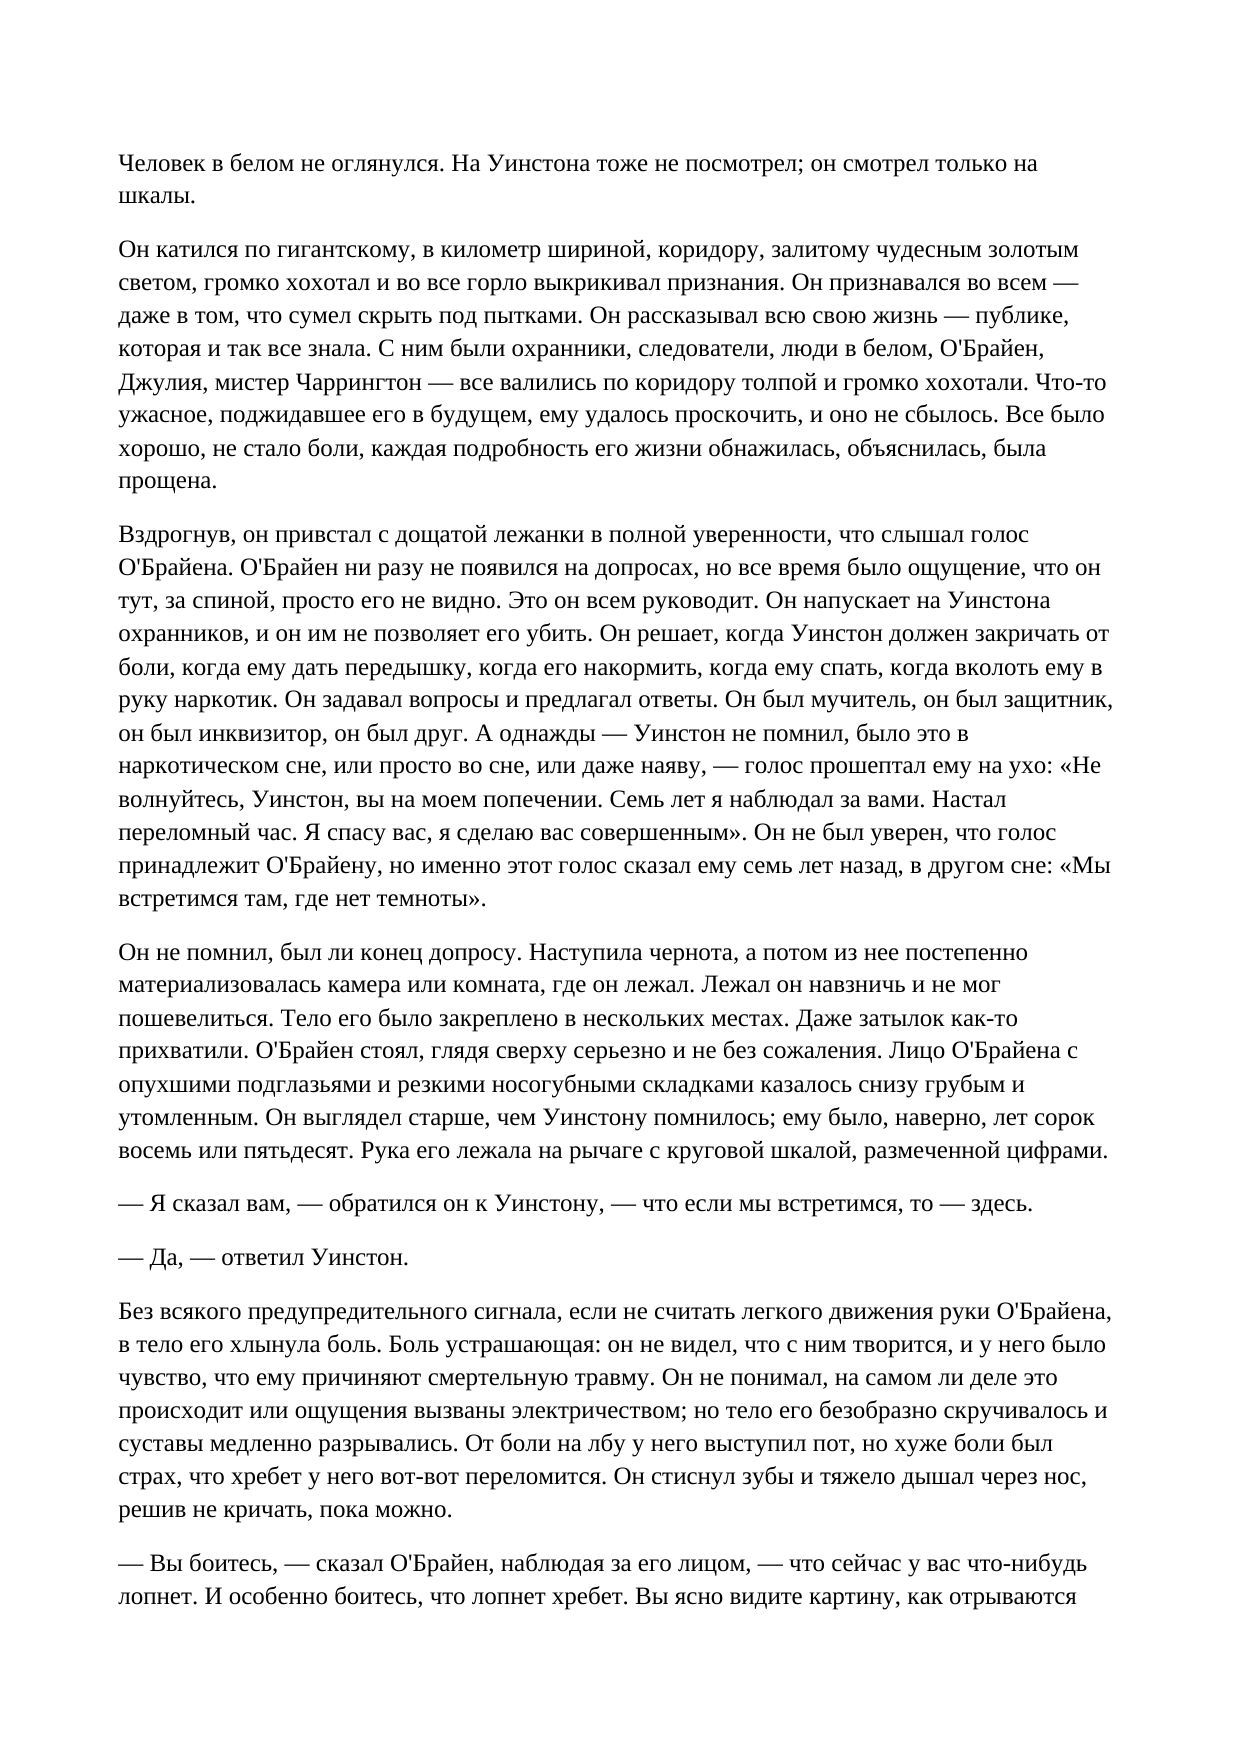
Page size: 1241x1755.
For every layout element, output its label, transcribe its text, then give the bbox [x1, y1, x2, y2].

text Человек в белом не оглянулся. На Уинстона тоже не посмотрел; он смотрел только на шкалы. [118, 148, 1122, 209]
text — Да, — ответил Уинстон. [118, 1242, 1122, 1271]
text Вздрогнув, он привстал с дощатой лежанки в полной уверенности, что слышал голос О'Брайена. О'Брайен ни разу не появился на допросах, но все время было ощущение, что он тут, за спиной, просто его не видно. Это он всем руководит. Он напускает на Уинстона охранников, и он им не позволяет его убить. Он решает, когда Уинстон должен закричать от боли, когда ему дать передышку, когда его накормить, когда ему спать, когда вколоть ему в руку наркотик. Он задавал вопросы и предлагал ответы. Он был мучитель, он был защитник, он был инквизитор, он был друг. А однажды — Уинстон не помнил, было это в наркотическом сне, или просто во сне, или даже наяву, — голос прошептал ему на ухо: «Не волнуйтесь, Уинстон, вы на моем попечении. Семь лет я наблюдал за вами. Настал переломный час. Я спасу вас, я сделаю вас совершенным». Он не был уверен, что голос принадлежит О'Брайену, но именно этот голос сказал ему семь лет назад, в другом сне: «Мы встретимся там, где нет темноты». [118, 519, 1122, 911]
text — Я сказал вам, — обратился он к Уинстону, — что если мы встретимся, то — здесь. [118, 1188, 1122, 1217]
text — Вы боитесь, — сказал О'Брайен, наблюдая за его лицом, — что сейчас у вас что-нибудь лопнет. И особенно боитесь, что лопнет хребет. Вы ясно видите картину, как отрываются [118, 1548, 1122, 1610]
text Без всякого предупредительного сигнала, если не считать легкого движения руки О'Брайена, в тело его хлынула боль. Боль устрашающая: он не видел, что с ним творится, и у него было чувство, что ему причиняют смертельную травму. Он не понимал, на самом ли деле это происходит или ощущения вызваны электричеством; но тело его безобразно скручивалось и суставы медленно разрывались. От боли на лбу у него выступил пот, но хуже боли был страх, что хребет у него вот-вот переломится. Он стиснул зубы и тяжело дышал через нос, решив не кричать, пока можно. [118, 1296, 1122, 1523]
text Он катился по гигантскому, в километр шириной, коридору, залитому чудесным золотым светом, громко хохотал и во все горло выкрикивал признания. Он признавался во всем — даже в том, что сумел скрыть под пытками. Он рассказывал всю свою жизнь — публике, которая и так все знала. С ним были охранники, следователи, люди в белом, О'Брайен, Джулия, мистер Чаррингтон — все валились по коридору толпой и громко хохотали. Что-то ужасное, поджидавшее его в будущем, ему удалось проскочить, и оно не сбылось. Все было хорошо, не стало боли, каждая подробность его жизни обнажилась, объяснилась, была прощена. [118, 234, 1122, 494]
text Он не помнил, был ли конец допросу. Наступила чернота, а потом из нее постепенно материализовалась камера или комната, где он лежал. Лежал он навзничь и не мог пошевелиться. Тело его было закреплено в нескольких местах. Даже затылок как-то прихватили. О'Брайен стоял, глядя сверху серьезно и не без сожаления. Лицо О'Брайена с опухшими подглазьями и резкими носогубными складками казалось снизу грубым и утомленным. Он выглядел старше, чем Уинстону помнилось; ему было, наверно, лет сорок восемь или пятьдесят. Рука его лежала на рычаге с круговой шкалой, размеченной цифрами. [118, 937, 1122, 1163]
